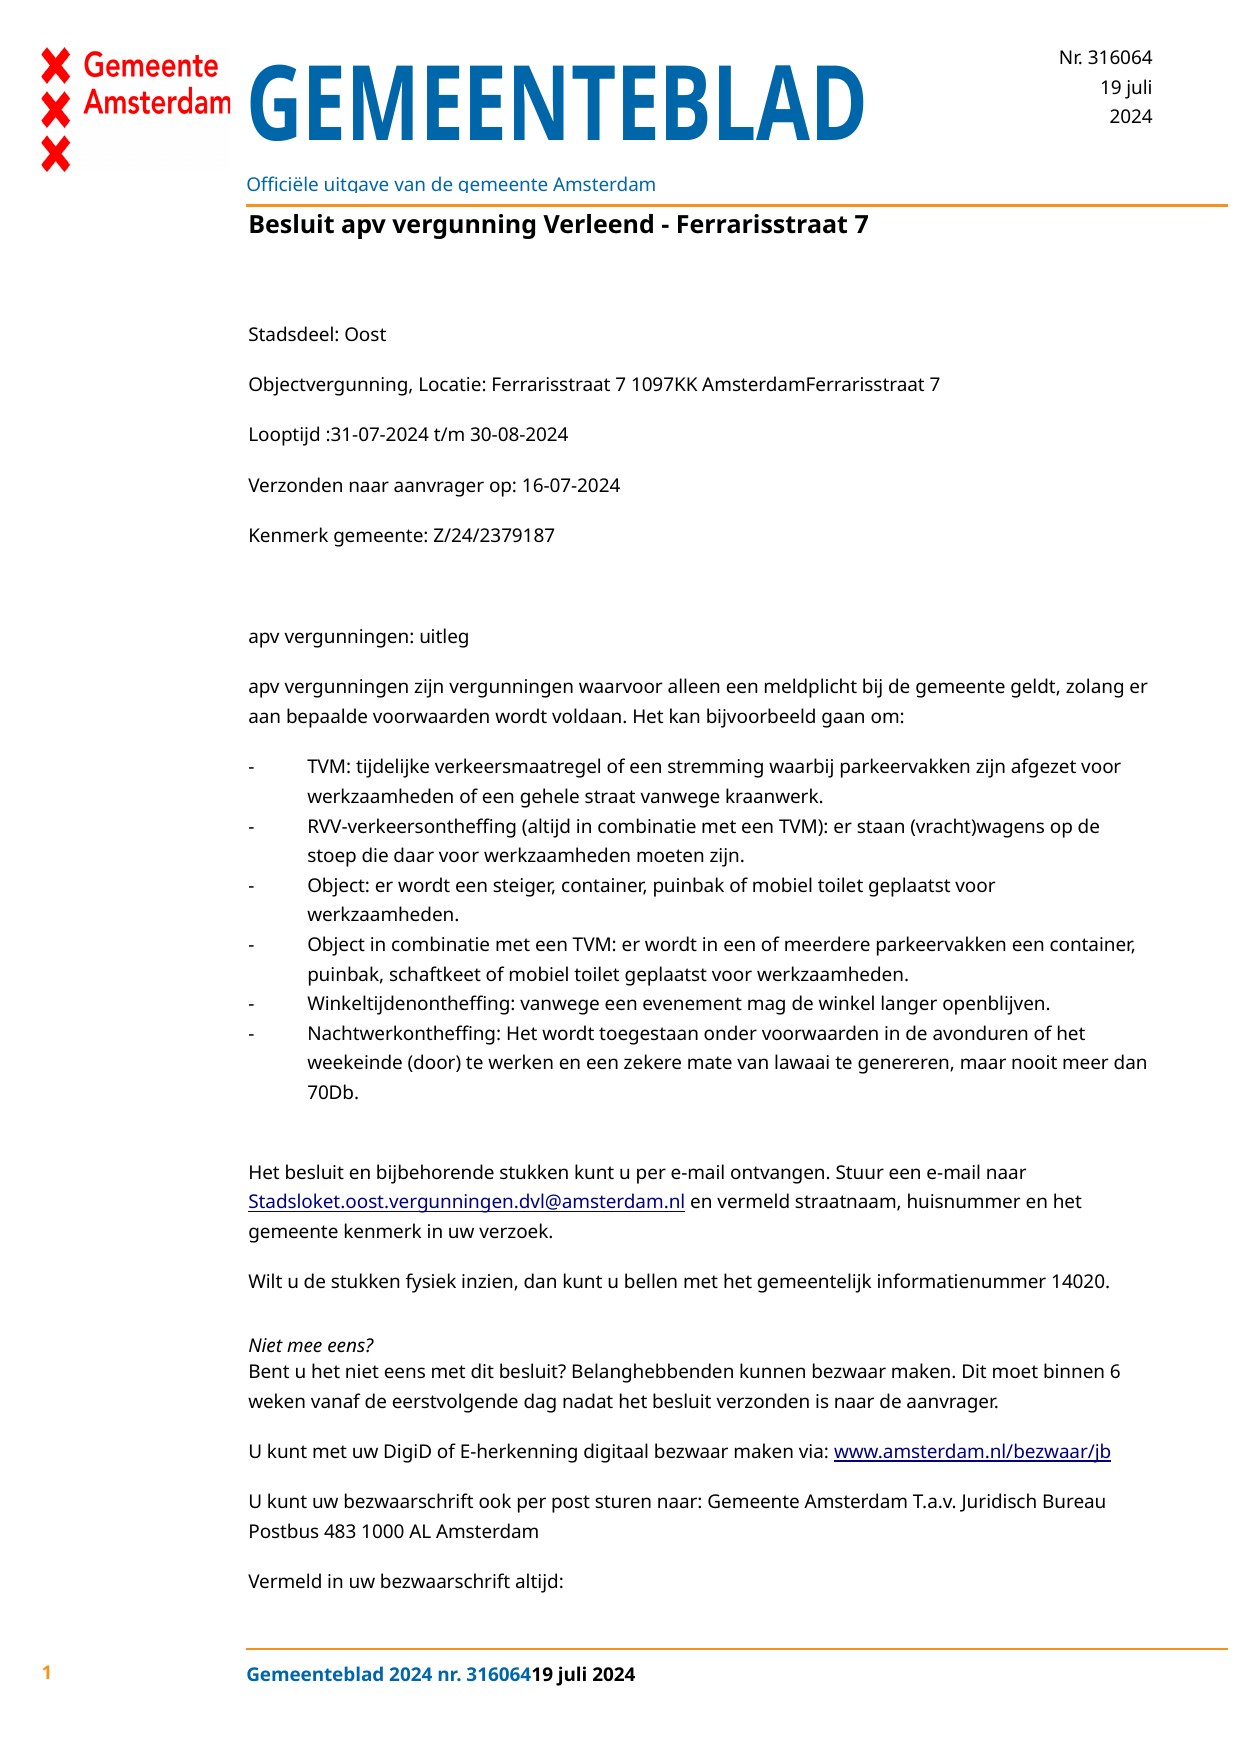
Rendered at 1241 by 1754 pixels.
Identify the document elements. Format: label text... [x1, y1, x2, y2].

text apv vergunningen: uitleg [248, 623, 1152, 649]
list RVV-verkeersontheffing (altijd in combinatie met een TVM): er staan (vracht)wagens op de stoep die daar voor werkzaamheden moeten zijn. [248, 813, 1152, 868]
text U kunt uw bezwaarschrift ook per post sturen naar: Gemeente Amsterdam T.a.v. Juridisch Bureau Postbus 483 1000 AL Amsterdam [248, 1489, 1152, 1544]
list Object in combinatie met een TVM: er wordt in een of meerdere parkeervakken een container, puinbak, schaftkeet of mobiel toilet geplaatst voor werkzaamheden. [248, 931, 1152, 986]
text Vermeld in uw bezwaarschrift altijd: [248, 1569, 1152, 1594]
text Besluit apv vergunning Verleend - Ferrarisstraat 7 [248, 207, 1152, 241]
text Het besluit en bijbehorende stukken kunt u per e-mail ontvangen. Stuur een e-mail naar Stadsloket.oost.vergunningen.dvl@amsterdam.nl en vermeld straatnaam, huisnummer en het gemeente kenmerk in uw verzoek. [248, 1159, 1152, 1244]
list Nachtwerkontheffing: Het wordt toegestaan onder voorwaarden in de avonduren of het weekeinde (door) te werken en een zekere mate van lawaai te genereren, maar nooit meer dan 70Db. [248, 1020, 1152, 1105]
text apv vergunningen zijn vergunningen waarvoor alleen een meldplicht bij de gemeente geldt, zolang er aan bepaalde voorwaarden wordt voldaan. Het kan bijvoorbeeld gaan om: [248, 674, 1152, 729]
text Bent u het niet eens met dit besluit? Belanghebbenden kunnen bezwaar maken. Dit moet binnen 6 weken vanaf de eerstvolgende dag nadat het besluit verzonden is naar de aanvrager. [248, 1358, 1152, 1414]
text Kenmerk gemeente: Z/24/2379187 [248, 522, 1152, 548]
text Stadsdeel: Oost [248, 321, 1152, 346]
text Objectvergunning, Locatie: Ferrarisstraat 7 1097KK AmsterdamFerrarisstraat 7 [248, 371, 1152, 397]
text Verzonden naar aanvrager op: 16-07-2024 [248, 472, 1152, 498]
list Winkeltijdenontheffing: vanwege een evenement mag de winkel langer openblijven. [248, 990, 1152, 1016]
picture [41, 47, 231, 172]
text Looptijd :31-07-2024 t/m 30-08-2024 [248, 422, 1152, 447]
text U kunt met uw DigiD of E-herkenning digitaal bezwaar maken via: www.amsterdam.nl/bezwaar/jb [248, 1438, 1152, 1464]
list TVM: tijdelijke verkeersmaatregel of een stremming waarbij parkeervakken zijn afgezet voor werkzaamheden of een gehele straat vanwege kraanwerk. [248, 754, 1152, 809]
text Wilt u de stukken fysiek inzien, dan kunt u bellen met het gemeentelijk informatienummer 14020. [248, 1269, 1152, 1294]
list Object: er wordt een steiger, container, puinbak of mobiel toilet geplaatst voor werkzaamheden. [248, 872, 1152, 927]
text Niet mee eens? [248, 1333, 1152, 1358]
